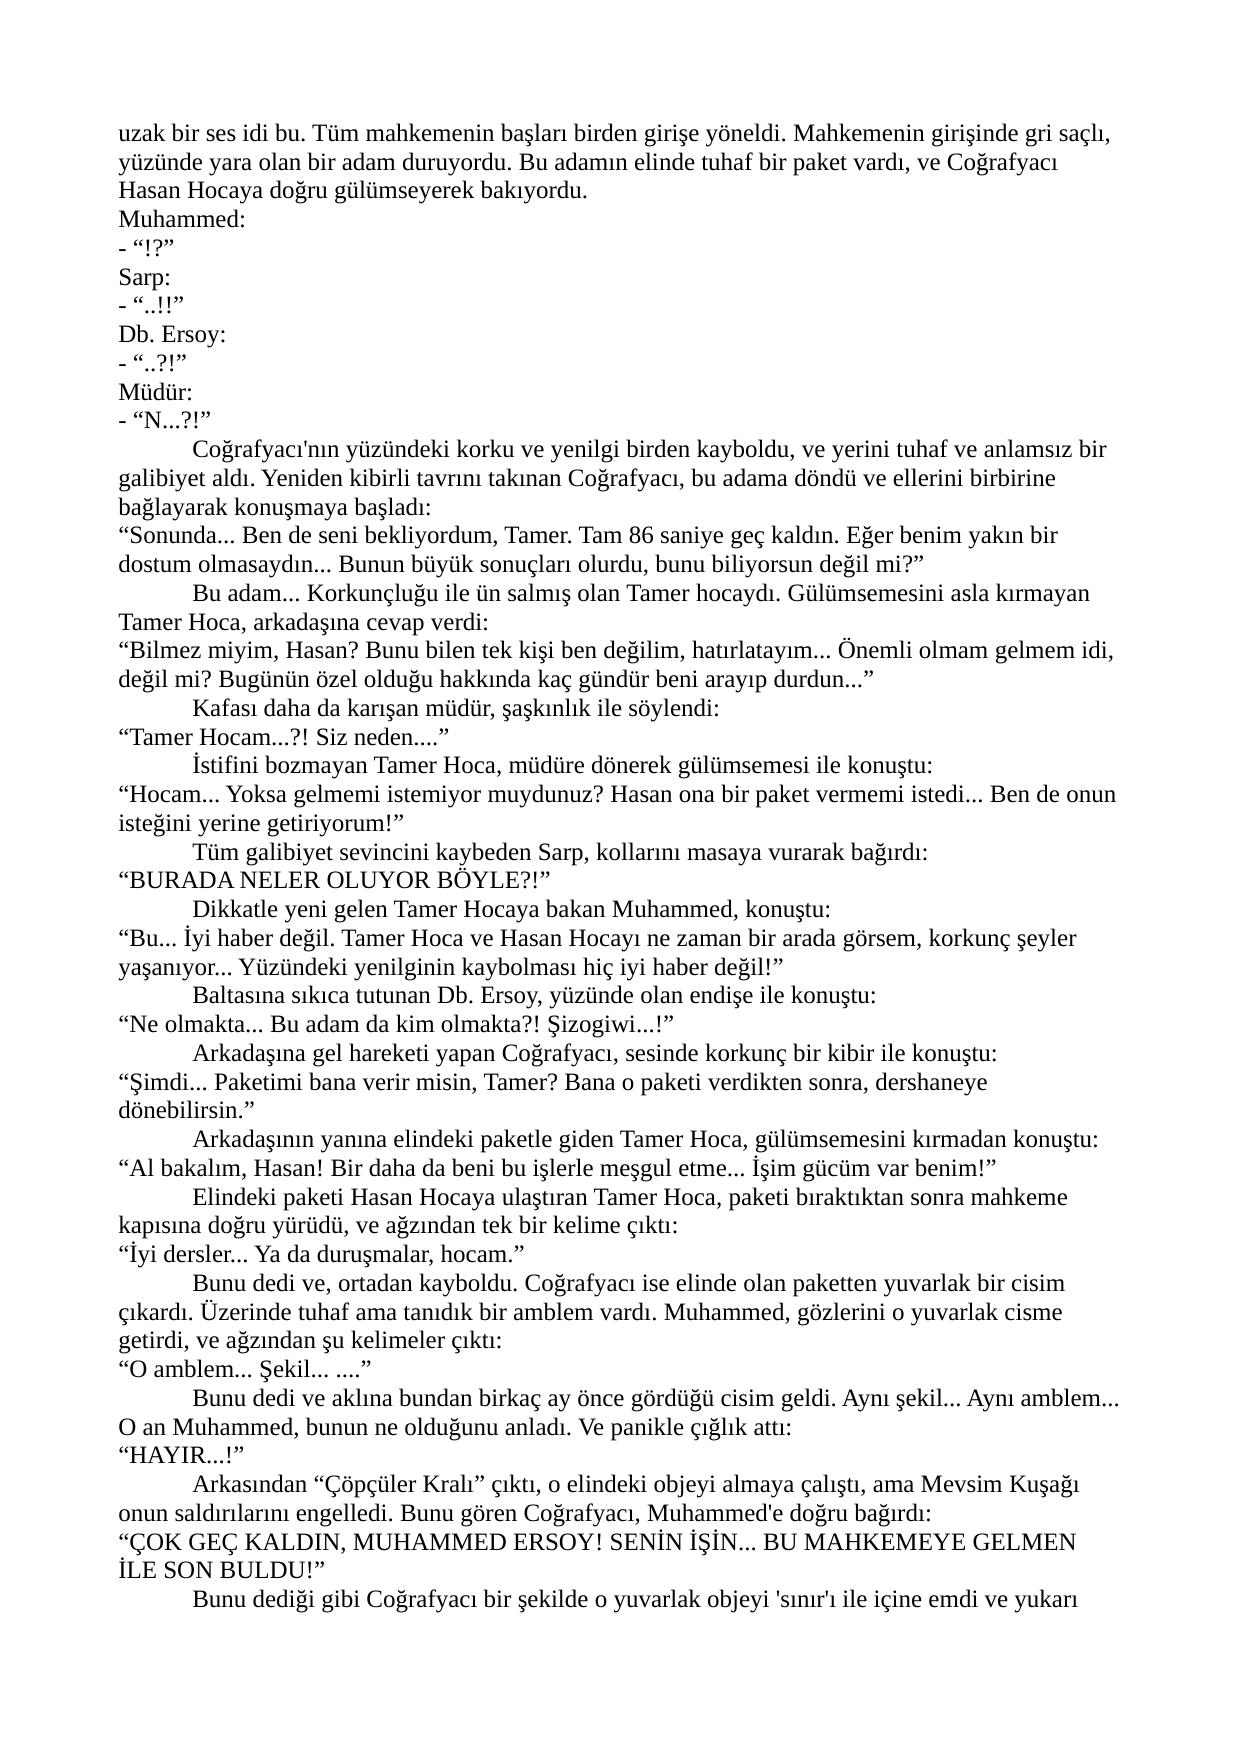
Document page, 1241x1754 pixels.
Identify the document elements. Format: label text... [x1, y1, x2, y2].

text - “..!!” Db. Ersoy: [118, 291, 1122, 348]
text Arkadaşının yanına elindeki paketle giden Tamer Hoca, gülümsemesini kırmadan konuştu: [118, 1124, 1122, 1153]
text “Ne olmakta... Bu adam da kim olmakta?! Şizogiwi...!” [118, 1009, 1122, 1038]
text “Sonunda... Ben de seni bekliyordum, Tamer. Tam 86 saniye geç kaldın. Eğer benim yakın bir dostum olmasaydın... Bunun büyük sonuçları olurdu, bunu biliyorsun değil mi?” [118, 521, 1122, 578]
text Arkasından “Çöpçüler Kralı” çıktı, o elindeki objeyi almaya çalıştı, ama Mevsim Kuşağı onun saldırılarını engelledi. Bunu gören Coğrafyacı, Muhammed'e doğru bağırdı: [118, 1469, 1122, 1527]
text “O amblem... Şekil... ....” [118, 1354, 1122, 1383]
text “Tamer Hocam...?! Siz neden....” [118, 722, 1122, 751]
text “HAYIR...!” [118, 1441, 1122, 1469]
text Kafası daha da karışan müdür, şaşkınlık ile söylendi: [118, 693, 1122, 722]
text “ÇOK GEÇ KALDIN, MUHAMMED ERSOY! SENİN İŞİN... BU MAHKEMEYE GELMEN İLE SON BULDU!” [118, 1527, 1122, 1584]
text İstifini bozmayan Tamer Hoca, müdüre dönerek gülümsemesi ile konuştu: [118, 751, 1122, 779]
text Bunu dediği gibi Coğrafyacı bir şekilde o yuvarlak objeyi 'sınır'ı ile içine emdi ve yukarı [118, 1584, 1122, 1613]
text “Bilmez miyim, Hasan? Bunu bilen tek kişi ben değilim, hatırlatayım... Önemli olmam gelmem idi, değil mi? Bugünün özel olduğu hakkında kaç gündür beni arayıp durdun...” [118, 636, 1122, 693]
text “İyi dersler... Ya da duruşmalar, hocam.” [118, 1239, 1122, 1268]
text “Al bakalım, Hasan! Bir daha da beni bu işlerle meşgul etme... İşim gücüm var benim!” [118, 1153, 1122, 1182]
text Bu adam... Korkunçluğu ile ün salmış olan Tamer hocaydı. Gülümsemesini asla kırmayan Tamer Hoca, arkadaşına cevap verdi: [118, 578, 1122, 636]
text Bunu dedi ve aklına bundan birkaç ay önce gördüğü cisim geldi. Aynı şekil... Aynı amblem... O an Muhammed, bunun ne olduğunu anladı. Ve panikle çığlık attı: [118, 1383, 1122, 1441]
text Arkadaşına gel hareketi yapan Coğrafyacı, sesinde korkunç bir kibir ile konuştu: [118, 1038, 1122, 1067]
text - “..?!” Müdür: [118, 348, 1122, 406]
text Muhammed: [118, 204, 1122, 233]
text uzak bir ses idi bu. Tüm mahkemenin başları birden girişe yöneldi. Mahkemenin girişinde gri saçlı, yüzünde yara olan bir adam duruyordu. Bu adamın elinde tuhaf bir paket vardı, ve Coğrafyacı Hasan Hocaya doğru gülümseyerek bakıyordu. [118, 118, 1122, 204]
text - “N...?!” [118, 406, 1122, 434]
text Dikkatle yeni gelen Tamer Hocaya bakan Muhammed, konuştu: [118, 894, 1122, 923]
text Baltasına sıkıca tutunan Db. Ersoy, yüzünde olan endişe ile konuştu: [118, 981, 1122, 1009]
text Bunu dedi ve, ortadan kayboldu. Coğrafyacı ise elinde olan paketten yuvarlak bir cisim çıkardı. Üzerinde tuhaf ama tanıdık bir amblem vardı. Muhammed, gözlerini o yuvarlak cisme getirdi, ve ağzından şu kelimeler çıktı: [118, 1268, 1122, 1354]
text “BURADA NELER OLUYOR BÖYLE?!” [118, 866, 1122, 894]
text “Hocam... Yoksa gelmemi istemiyor muydunuz? Hasan ona bir paket vermemi istedi... Ben de onun isteğini yerine getiriyorum!” [118, 779, 1122, 837]
text “Bu... İyi haber değil. Tamer Hoca ve Hasan Hocayı ne zaman bir arada görsem, korkunç şeyler yaşanıyor... Yüzündeki yenilginin kaybolması hiç iyi haber değil!” [118, 923, 1122, 981]
text “Şimdi... Paketimi bana verir misin, Tamer? Bana o paketi verdikten sonra, dershaneye dönebilirsin.” [118, 1067, 1122, 1124]
text Coğrafyacı'nın yüzündeki korku ve yenilgi birden kayboldu, ve yerini tuhaf ve anlamsız bir galibiyet aldı. Yeniden kibirli tavrını takınan Coğrafyacı, bu adama döndü ve ellerini birbirine bağlayarak konuşmaya başladı: [118, 434, 1122, 521]
text Elindeki paketi Hasan Hocaya ulaştıran Tamer Hoca, paketi bıraktıktan sonra mahkeme kapısına doğru yürüdü, ve ağzından tek bir kelime çıktı: [118, 1182, 1122, 1239]
text Tüm galibiyet sevincini kaybeden Sarp, kollarını masaya vurarak bağırdı: [118, 837, 1122, 866]
text - “!?” Sarp: [118, 233, 1122, 291]
